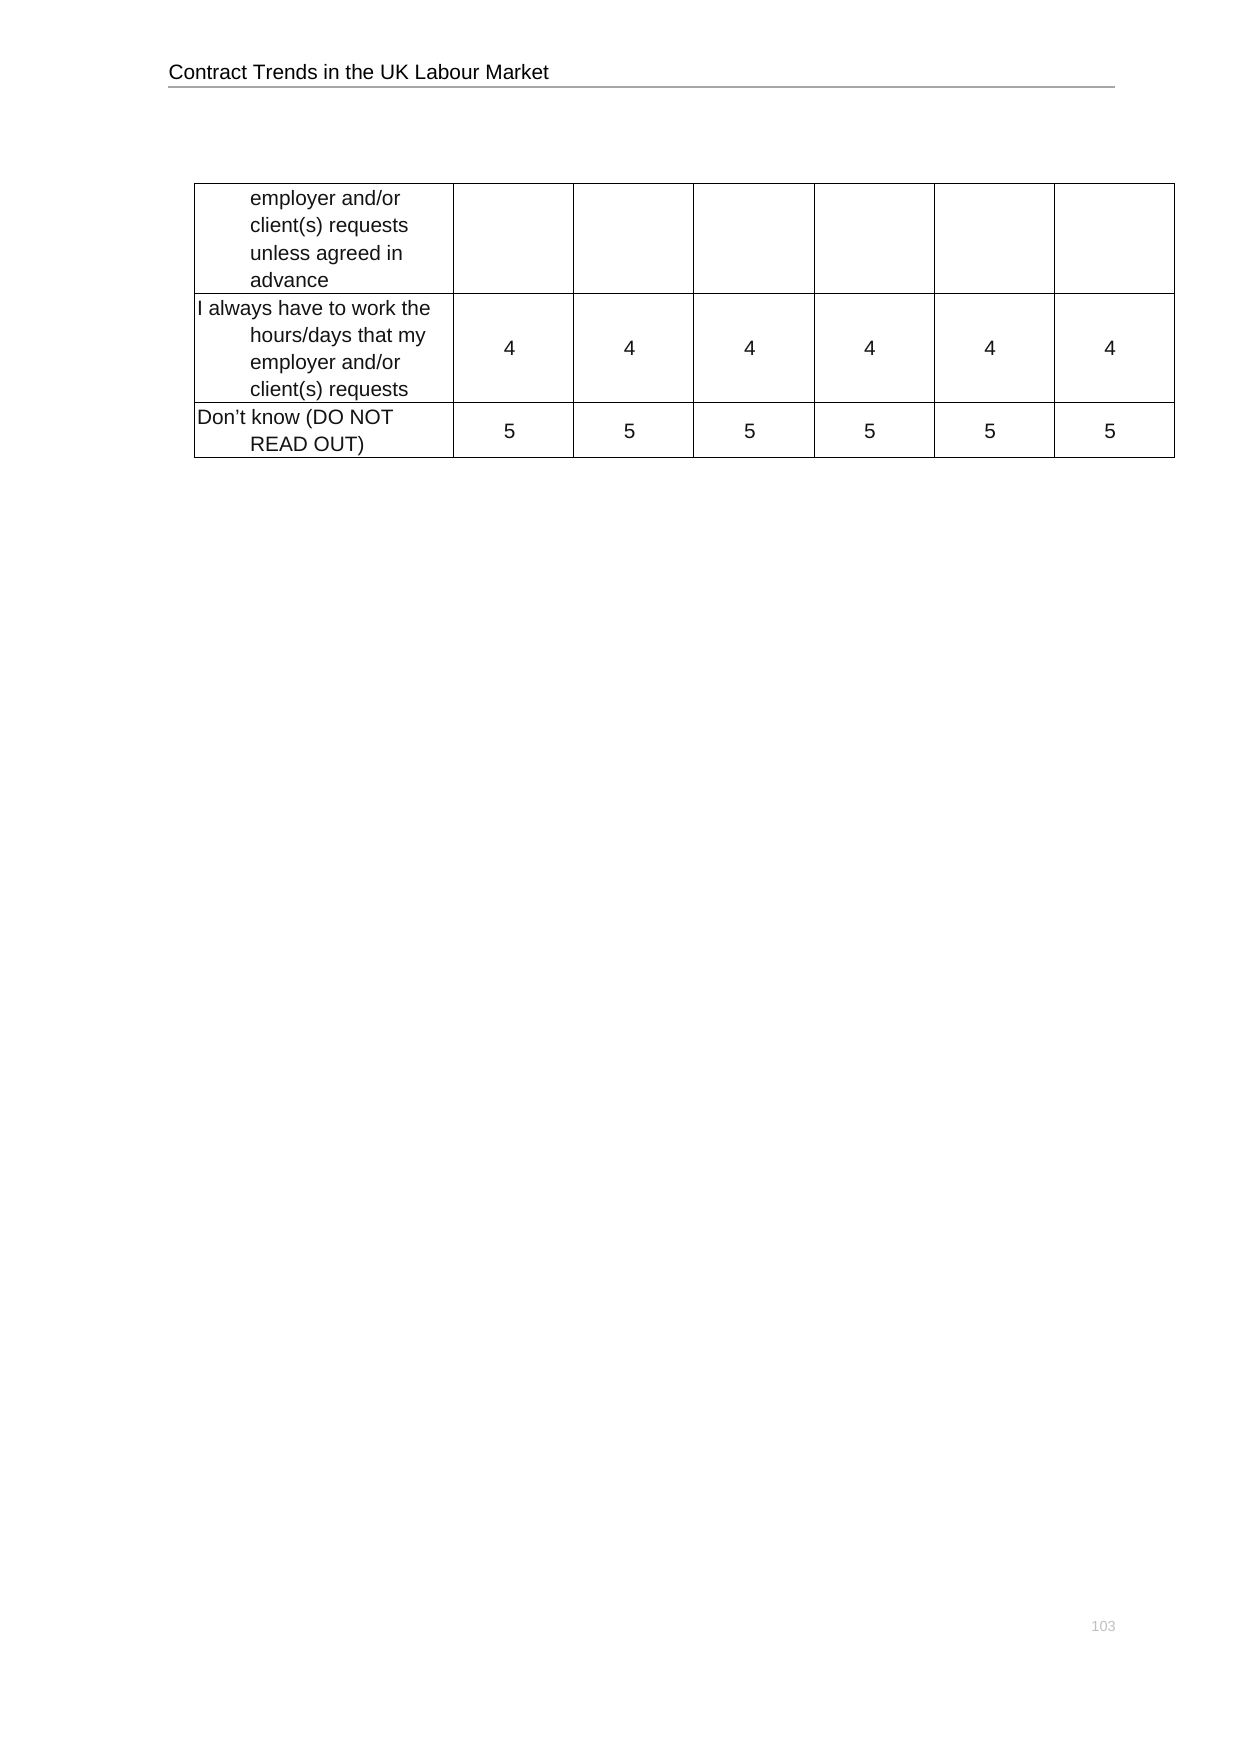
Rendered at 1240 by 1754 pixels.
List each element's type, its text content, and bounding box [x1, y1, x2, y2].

table_cell [694, 184, 814, 292]
table_cell [454, 184, 573, 292]
table_cell 5 [574, 403, 693, 457]
table_cell employer and/or client(s) requests unless agreed in advance [195, 184, 453, 292]
table_cell 4 [454, 294, 573, 402]
table_cell 4 [935, 294, 1054, 402]
table_cell 5 [815, 403, 934, 457]
table_cell 5 [1055, 403, 1174, 457]
table_cell 5 [935, 403, 1054, 457]
table_cell 4 [815, 294, 934, 402]
table_cell 4 [694, 294, 814, 402]
table_cell 4 [1055, 294, 1174, 402]
table_cell I always have to work the hours/days that my employer and/or client(s) requests [195, 294, 453, 402]
table_cell [574, 184, 693, 292]
table_cell [815, 184, 934, 292]
table_cell [935, 184, 1054, 292]
table_cell Don’t know (DO NOT READ OUT) [195, 403, 453, 457]
table_cell [1055, 184, 1174, 292]
table_cell 4 [574, 294, 693, 402]
table_cell 5 [694, 403, 814, 457]
table_cell 5 [454, 403, 573, 457]
